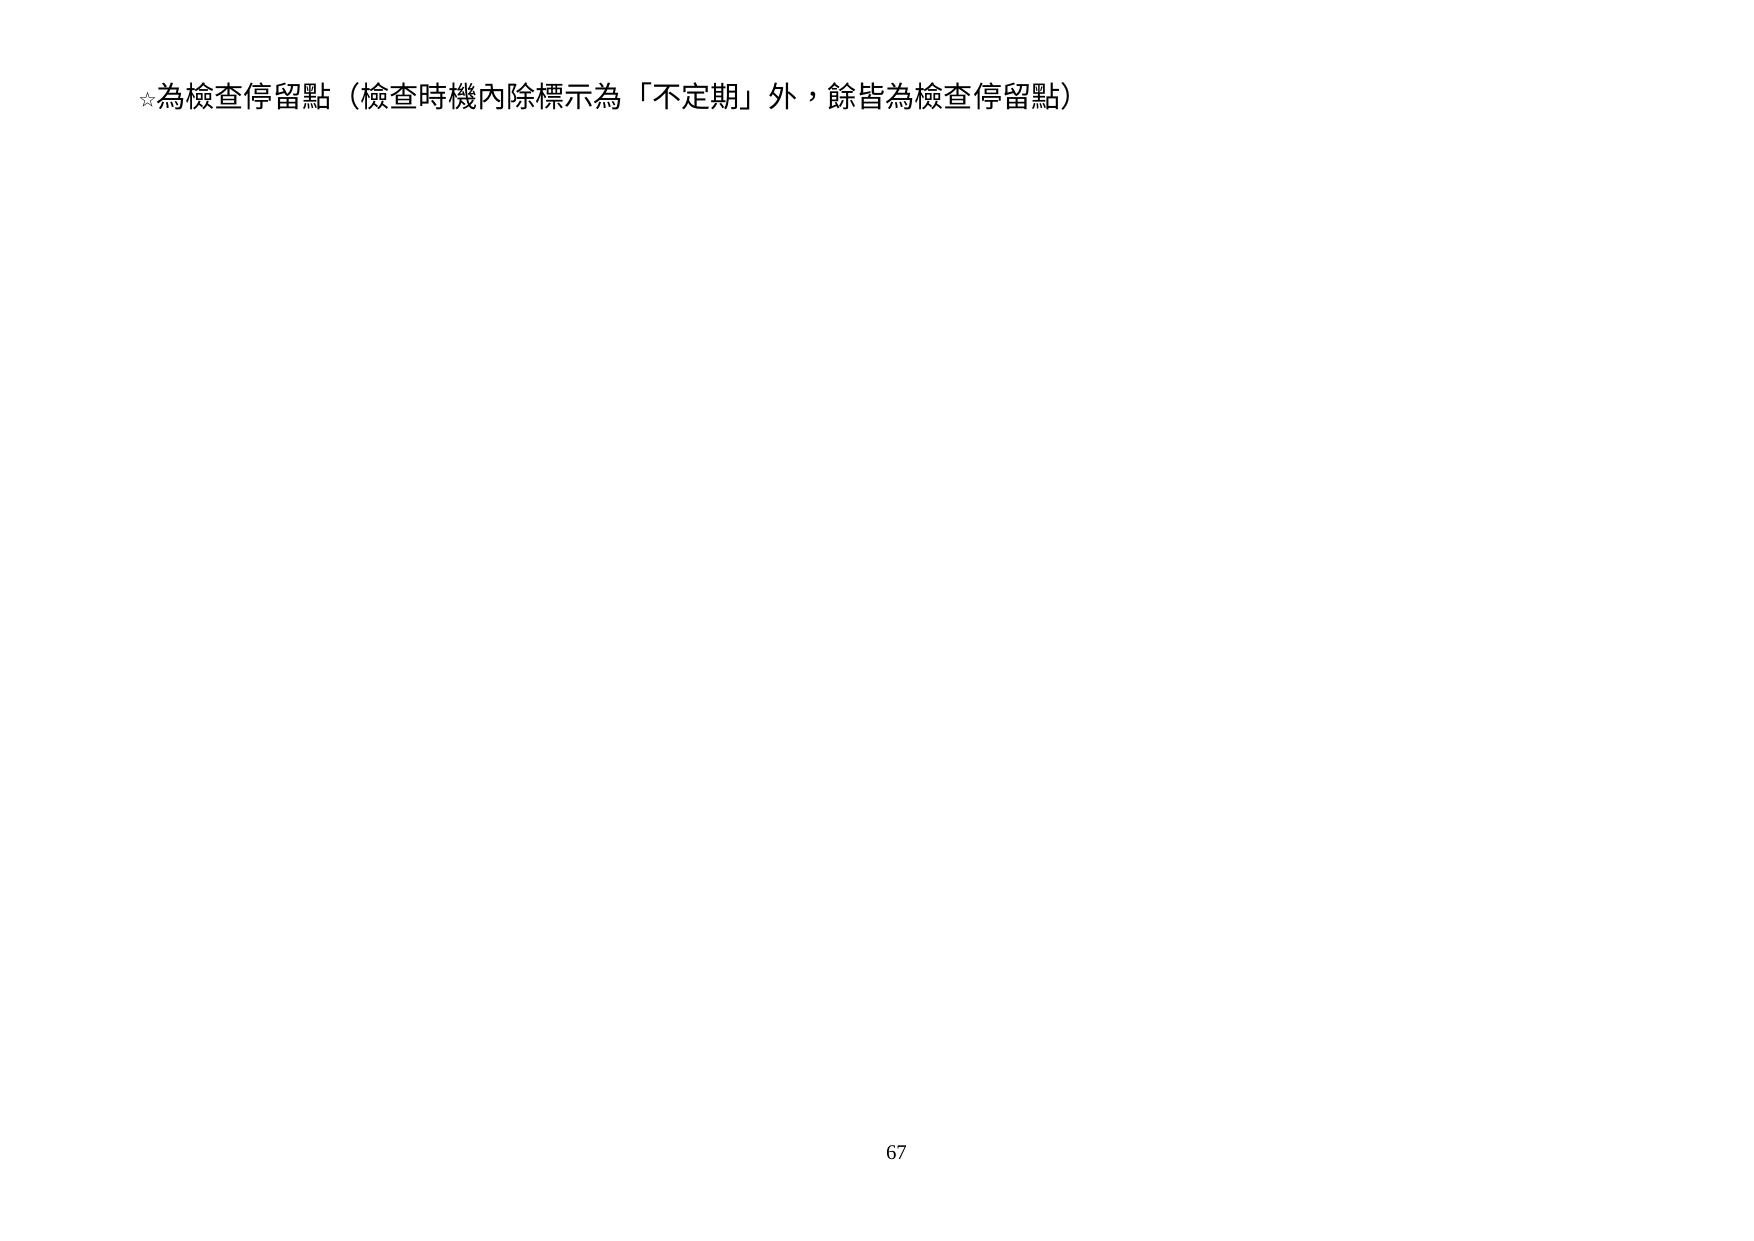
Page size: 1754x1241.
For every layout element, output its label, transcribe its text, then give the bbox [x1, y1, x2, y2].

text ☆為檢查停留點（檢查時機內除標示為「不定期」外，餘皆為檢查停留點） [139, 74, 1683, 116]
